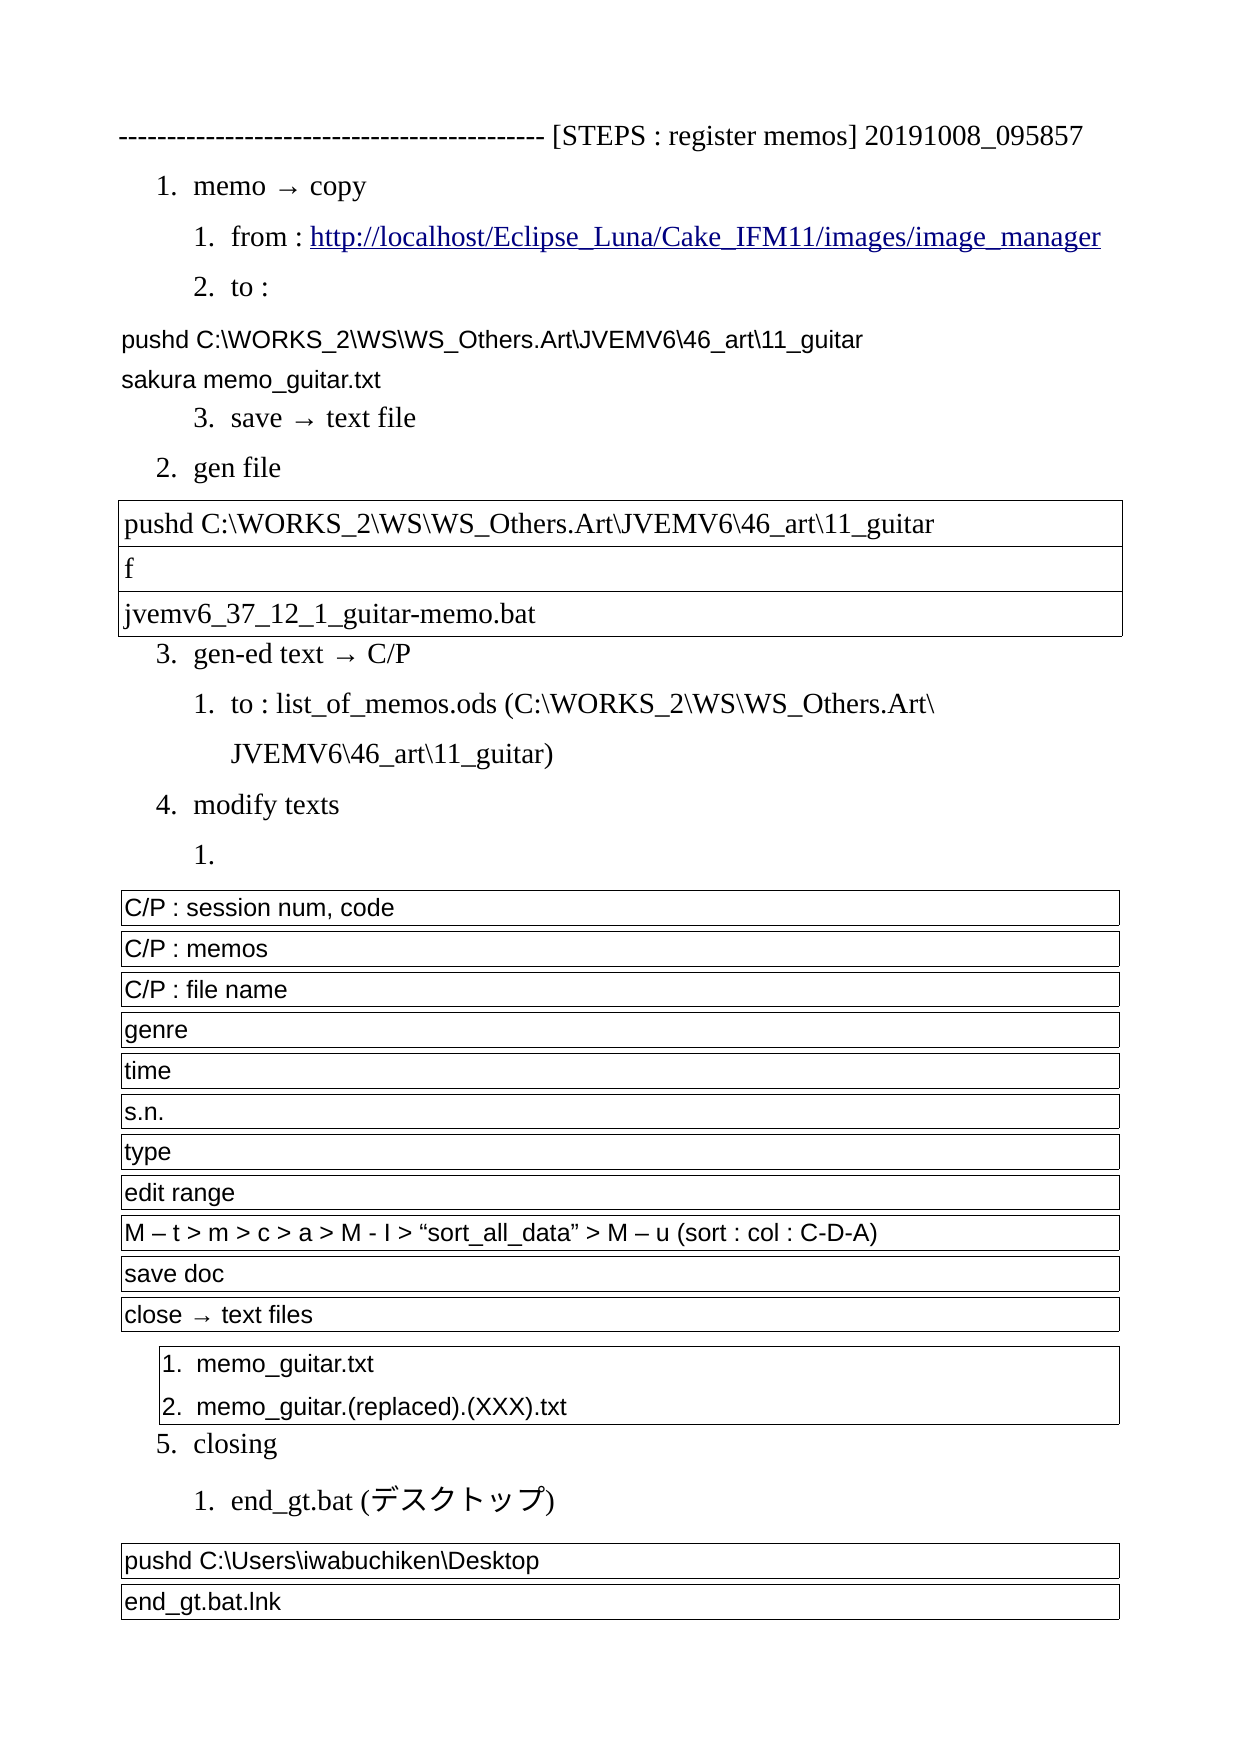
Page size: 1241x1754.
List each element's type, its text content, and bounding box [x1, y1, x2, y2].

list to : list_of_memos.ods (C:\WORKS_2\WS\WS_Others.Art\JVEMV6\46_art\11_guitar) [193, 686, 1122, 770]
table_header pushd C:\WORKS_2\WS\WS_Others.Art\JVEMV6\46_art\11_guitar [119, 501, 1122, 546]
table_cell edit range [118, 1172, 1122, 1212]
table_cell f [119, 547, 1122, 591]
table_cell sakura memo_guitar.txt [118, 360, 1122, 400]
list gen-ed text → C/P [156, 637, 1122, 669]
list to : [193, 269, 1122, 303]
table_header C/P : session num, code [118, 888, 1122, 928]
table_header pushd C:\WORKS_2\WS\WS_Others.Art\JVEMV6\46_art\11_guitar [118, 319, 1122, 359]
table_cell C/P : memos [118, 928, 1122, 969]
table_cell M – t > m > c > a > M - I > “sort_all_data” > M – u (sort : col : C-D-A) [118, 1213, 1122, 1253]
table_cell type [118, 1131, 1122, 1172]
table_cell jvemv6_37_12_1_guitar-memo.bat [119, 592, 1122, 636]
table_cell save doc [118, 1253, 1122, 1294]
table_header pushd C:\Users\iwabuchiken\Desktop [118, 1540, 1122, 1581]
table_cell close → text files memo_guitar.txt memo_guitar.(replaced).(XXX).txt [118, 1294, 1122, 1427]
list gen file [156, 450, 1122, 484]
list save → text file [193, 400, 1122, 433]
table_cell s.n. [118, 1091, 1122, 1131]
table_cell genre [118, 1009, 1122, 1050]
table_cell time [118, 1050, 1122, 1091]
table_cell end_gt.bat.lnk [118, 1581, 1122, 1622]
table_cell C/P : file name [118, 969, 1122, 1009]
list closing [156, 1427, 1122, 1460]
text -------------------------------------------- [STEPS : register memos] 20191008_095857 [118, 118, 1122, 152]
list modify texts [156, 787, 1122, 820]
list end_gt.bat (デスクトップ) [193, 1477, 1122, 1519]
list memo → copy [156, 168, 1122, 202]
list from : http://localhost/Eclipse_Luna/Cake_IFM11/images/image_manager [193, 219, 1122, 252]
